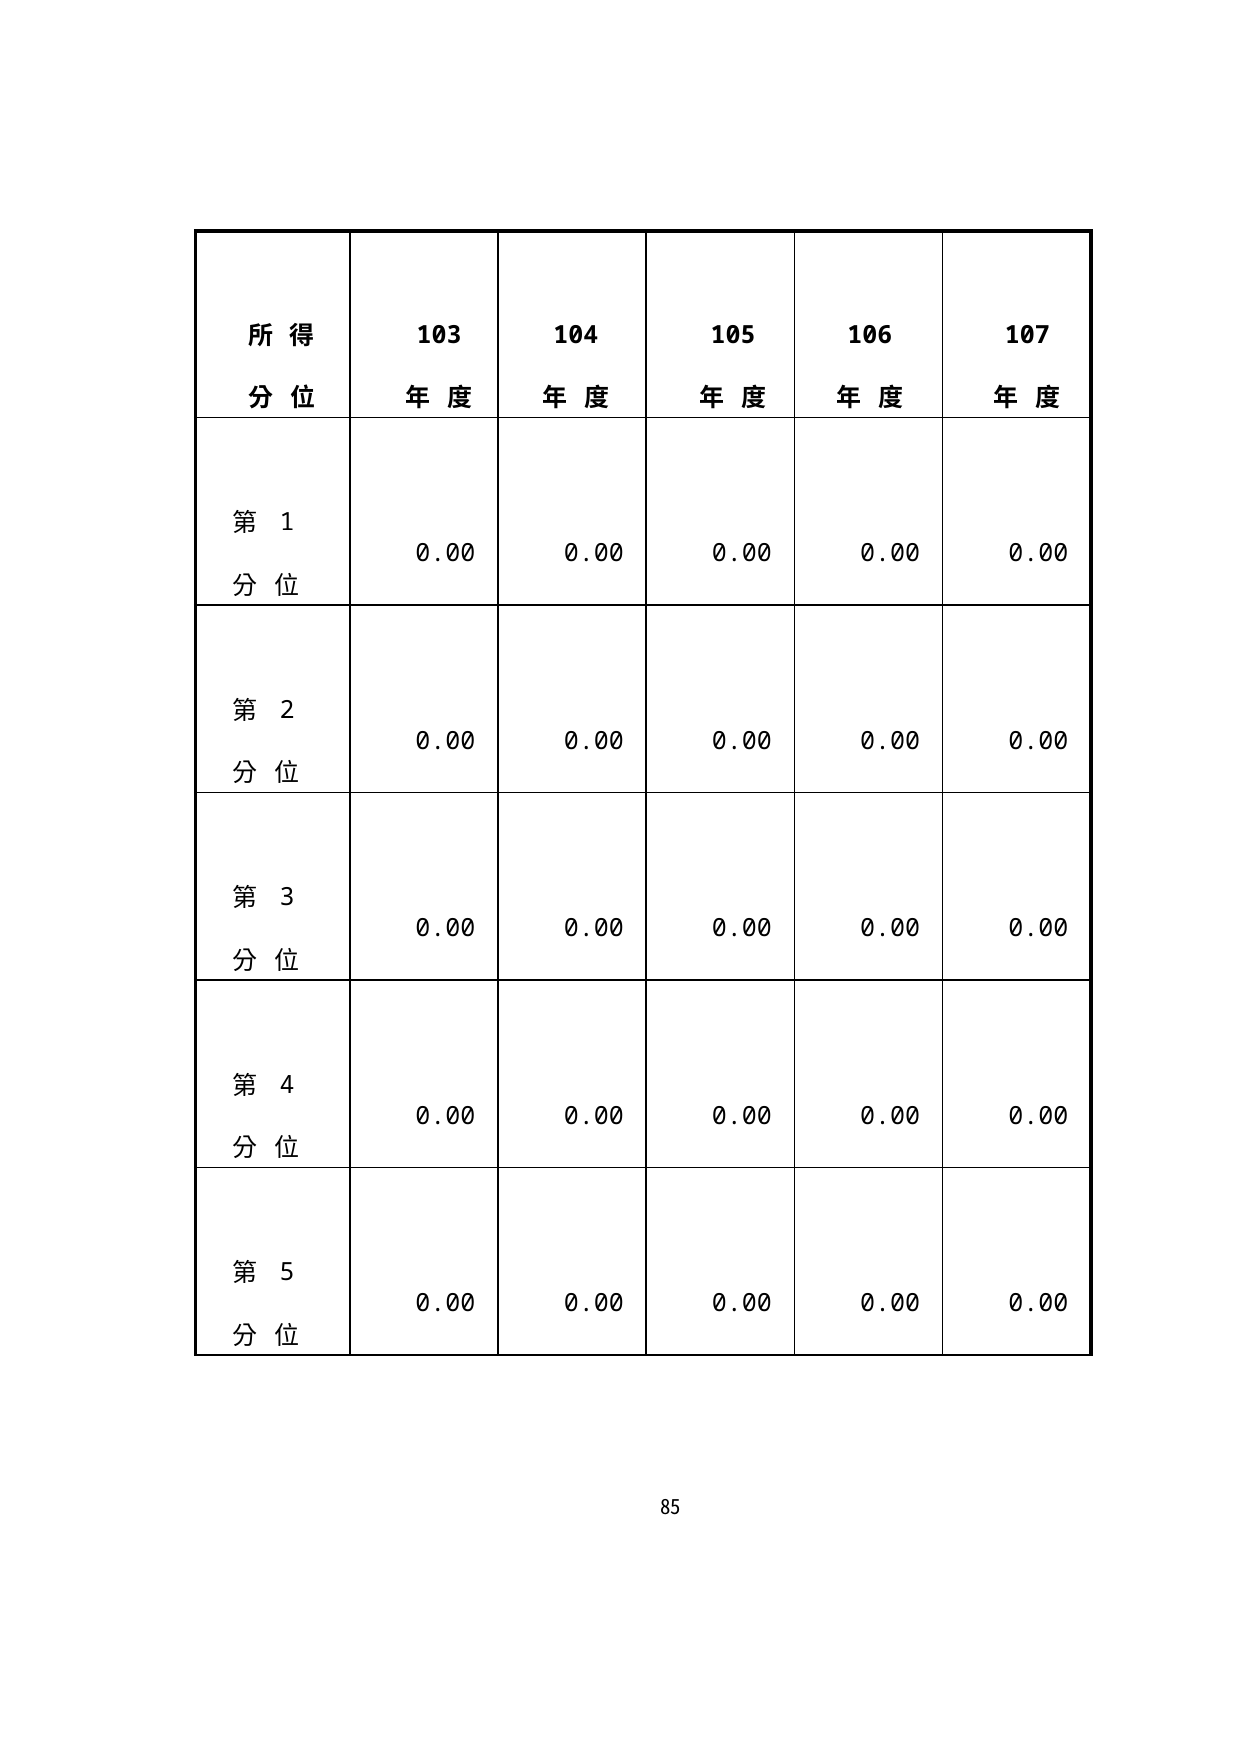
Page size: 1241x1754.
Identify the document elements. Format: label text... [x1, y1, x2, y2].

table_header 104年度 [499, 233, 645, 417]
table_cell 0.00 [943, 793, 1089, 979]
table_cell 0.00 [351, 606, 497, 792]
table_cell 0.00 [647, 793, 794, 979]
table_header 103年度 [351, 233, 497, 417]
table_cell 第5分位 [197, 1168, 349, 1354]
table_cell 0.00 [499, 981, 645, 1167]
table_cell 0.00 [499, 606, 645, 792]
table_cell 第1分位 [197, 418, 349, 604]
table_cell 0.00 [943, 1168, 1089, 1354]
table_header 所得分位 [197, 233, 349, 417]
table_cell 0.00 [351, 793, 497, 979]
table_cell 0.00 [351, 418, 497, 604]
table_cell 0.00 [499, 793, 645, 979]
table_cell 第4分位 [197, 981, 349, 1167]
table_cell 0.00 [499, 1168, 645, 1354]
table_cell 0.00 [795, 1168, 942, 1354]
table_cell 0.00 [351, 981, 497, 1167]
table_cell 0.00 [351, 1168, 497, 1354]
table_cell 0.00 [943, 606, 1089, 792]
table_cell 0.00 [499, 418, 645, 604]
table_cell 0.00 [795, 606, 942, 792]
table_cell 0.00 [647, 1168, 794, 1354]
table_cell 0.00 [943, 418, 1089, 604]
table_cell 0.00 [647, 981, 794, 1167]
table_header 105年度 [647, 233, 794, 417]
table_cell 0.00 [943, 981, 1089, 1167]
table_cell 0.00 [795, 981, 942, 1167]
table_cell 0.00 [647, 606, 794, 792]
table_cell 第3分位 [197, 793, 349, 979]
table_header 107年度 [943, 233, 1089, 417]
table_cell 0.00 [795, 418, 942, 604]
table_header 106年度 [795, 233, 942, 417]
table_cell 0.00 [795, 793, 942, 979]
table_cell 0.00 [647, 418, 794, 604]
table_cell 第2分位 [197, 606, 349, 792]
